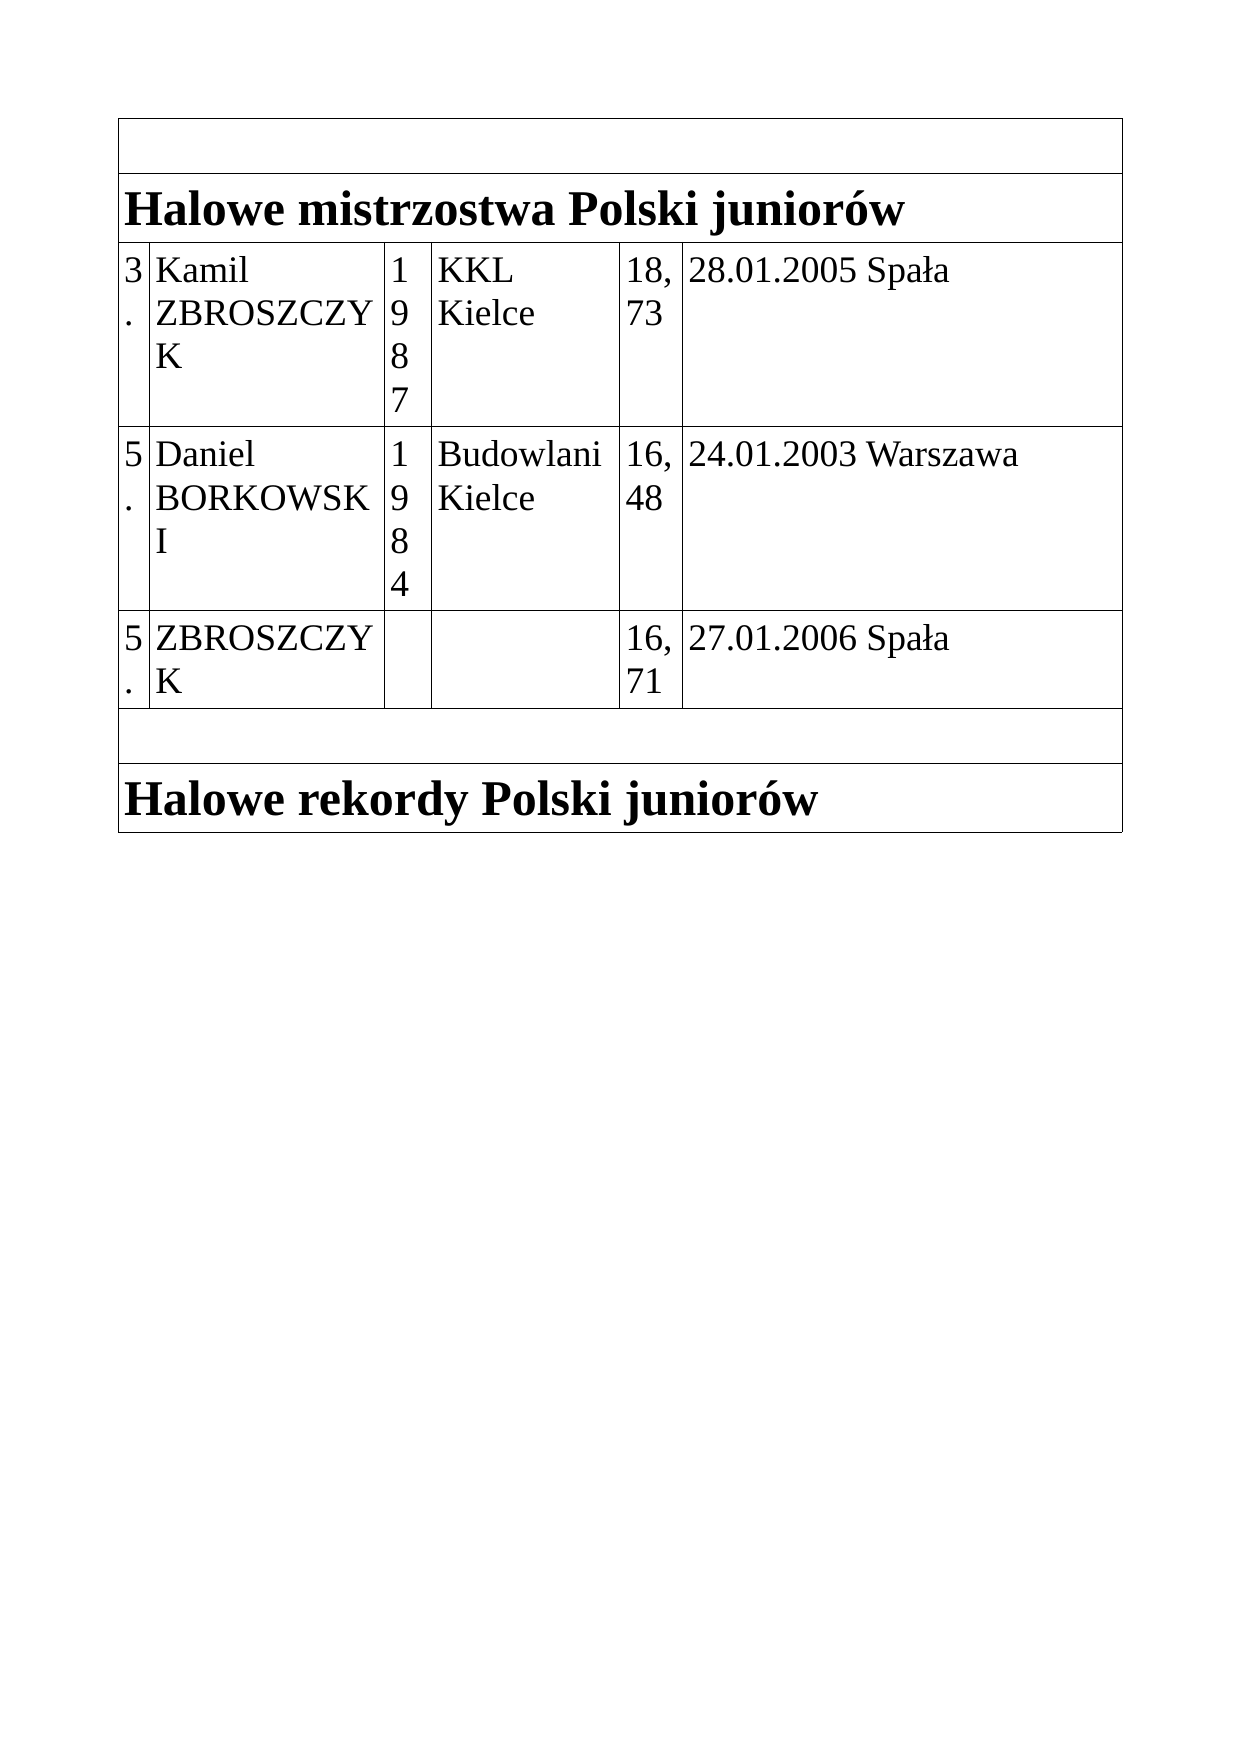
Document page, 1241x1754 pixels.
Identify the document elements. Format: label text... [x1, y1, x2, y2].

table_cell [119, 119, 1122, 173]
table_cell 5. [119, 427, 149, 610]
table_cell [119, 709, 1122, 762]
table_cell Budowlani Kielce [432, 427, 619, 610]
table_cell Kamil ZBROSZCZYK [150, 243, 384, 426]
table_cell 27.01.2006 Spała [683, 611, 1122, 708]
table_cell 28.01.2005 Spała [683, 243, 1122, 426]
table_cell 1984 [385, 427, 431, 610]
table_cell 24.01.2003 Warszawa [683, 427, 1122, 610]
table_cell Halowe rekordy Polski juniorów [119, 764, 1122, 832]
table_cell 3. [119, 243, 149, 426]
table_cell [385, 611, 431, 708]
table_cell [432, 611, 619, 708]
table_cell KKL Kielce [432, 243, 619, 426]
table_cell 5. [119, 611, 149, 708]
table_cell 1987 [385, 243, 431, 426]
table_cell Halowe mistrzostwa Polski juniorów [119, 174, 1122, 242]
table_cell 16,71 [620, 611, 682, 708]
table_cell ZBROSZCZYK [150, 611, 384, 708]
table_cell 16,48 [620, 427, 682, 610]
table_cell Daniel BORKOWSKI [150, 427, 384, 610]
table_cell 18,73 [620, 243, 682, 426]
